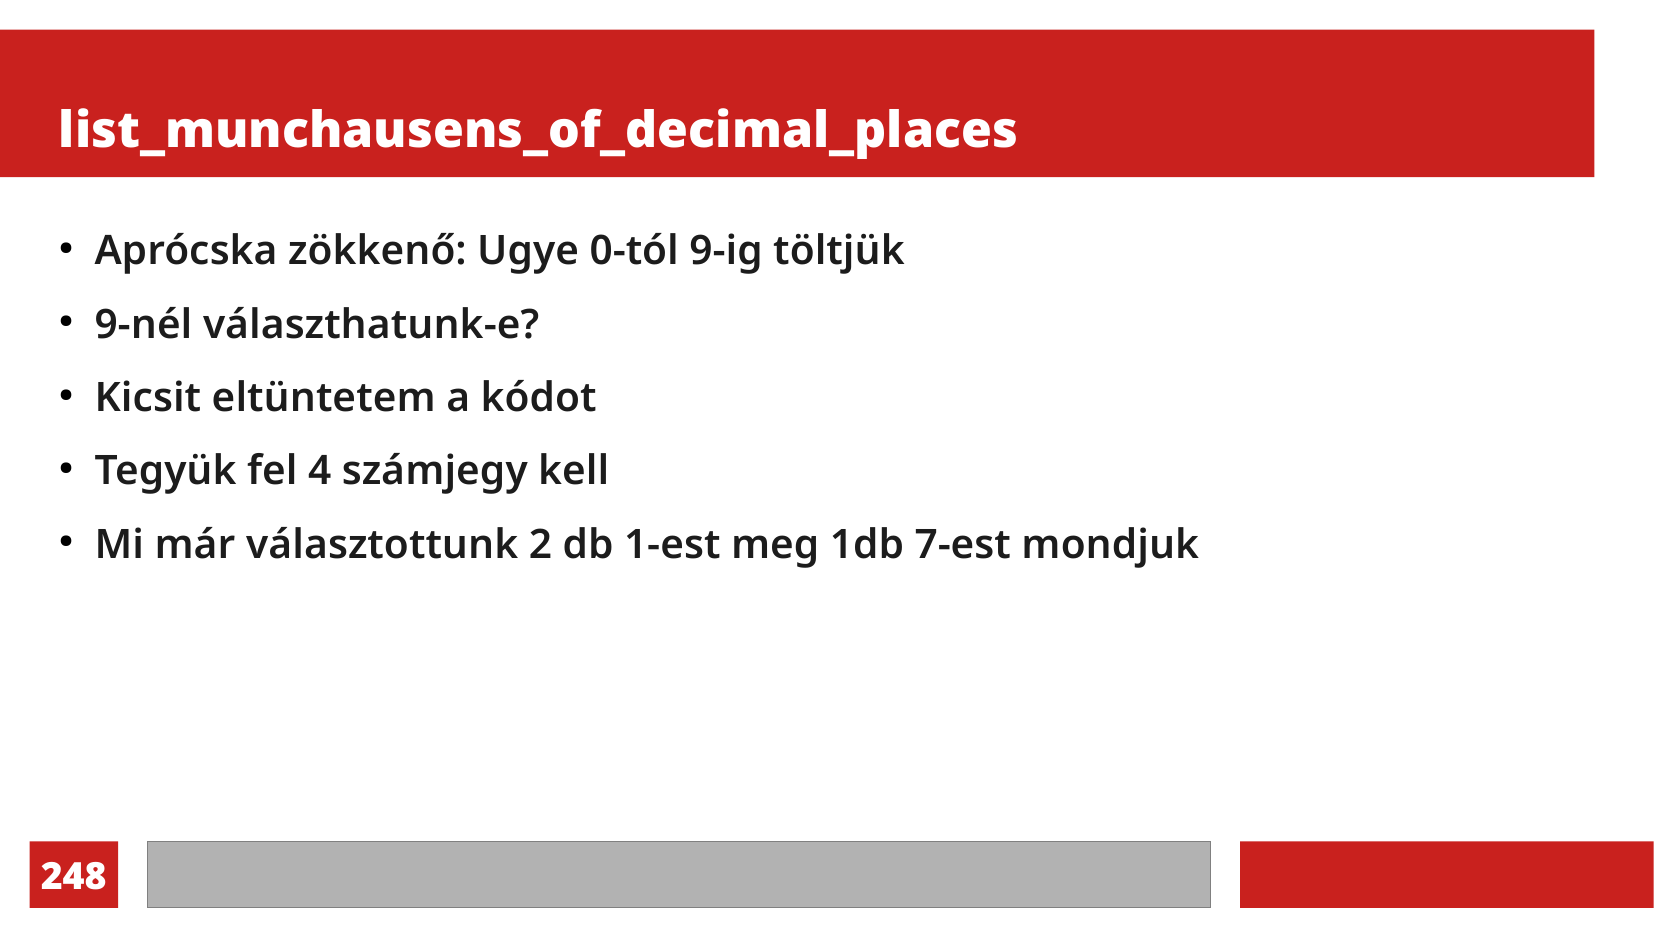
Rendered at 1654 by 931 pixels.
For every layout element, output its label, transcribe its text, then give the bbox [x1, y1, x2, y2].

title list_munchausens_of_decimal_places [59, 44, 1595, 163]
list Aprócska zökkenő: Ugye 0-tól 9-ig töltjük 9-nél választhatunk-e? Kicsit eltüntetem a kódot Tegyük fel 4 számjegy kell Mi már választottunk 2 db 1-est meg 1db 7-est mondjuk [59, 221, 1565, 739]
